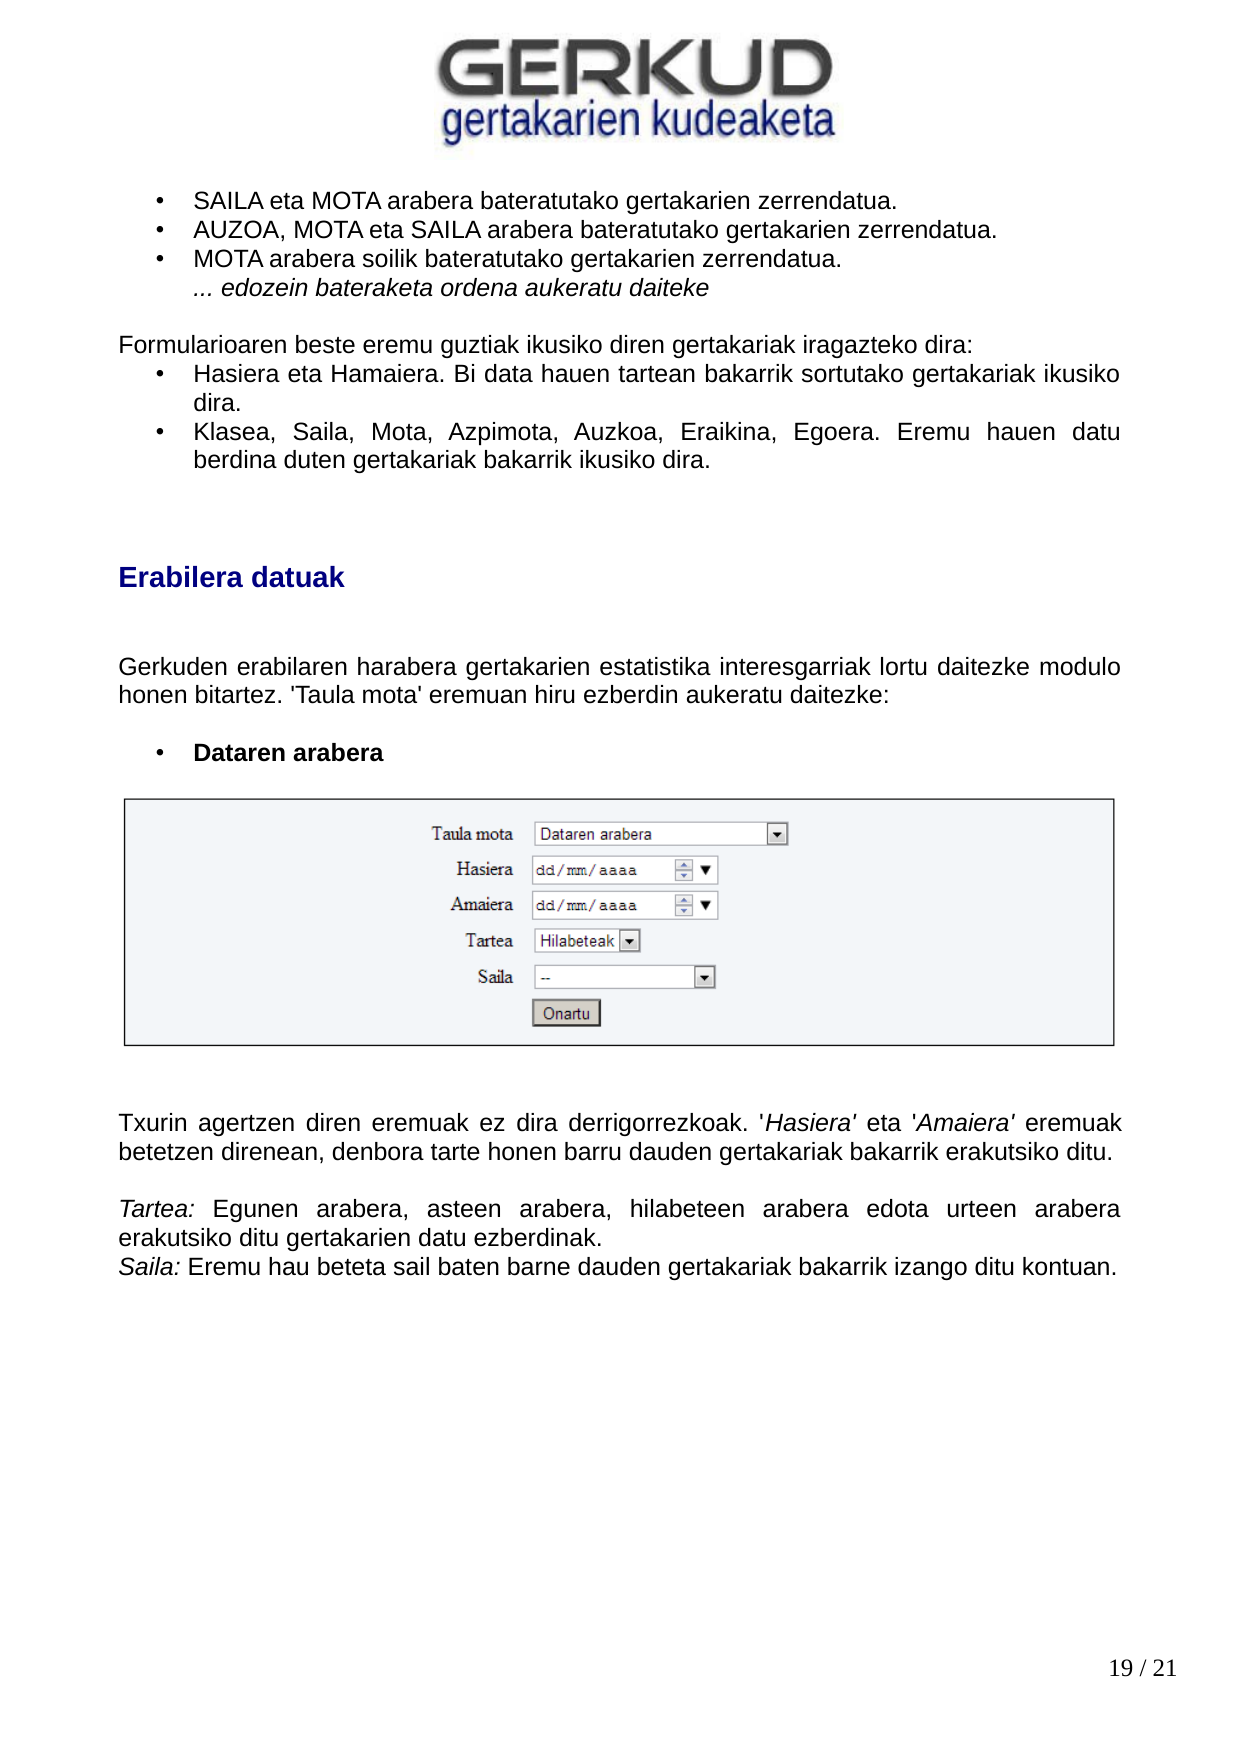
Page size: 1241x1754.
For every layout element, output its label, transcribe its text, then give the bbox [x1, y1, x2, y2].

list AUZOA, MOTA eta SAILA arabera bateratutako gertakarien zerrendatua. [156, 215, 1122, 244]
text Formularioaren beste eremu guztiak ikusiko diren gertakariak iragazteko dira: [118, 330, 1122, 359]
list Dataren arabera [156, 738, 1122, 767]
list Klasea, Saila, Mota, Azpimota, Auzkoa, Eraikina, Egoera. Eremu hauen datu berdina duten gertakariak bakarrik ikusiko dira. [156, 417, 1122, 474]
picture [118, 795, 1123, 1051]
list SAILA eta MOTA arabera bateratutako gertakarien zerrendatua. [156, 186, 1122, 215]
list Hasiera eta Hamaiera. Bi data hauen tartean bakarrik sortutako gertakariak ikusiko dira. [156, 359, 1122, 417]
text Saila: Eremu hau beteta sail baten barne dauden gertakariak bakarrik izango ditu kontuan. [118, 1252, 1122, 1281]
text Tartea: Egunen arabera, asteen arabera, hilabeteen arabera edota urteen arabera erakutsiko ditu gertakarien datu ezberdinak. [118, 1194, 1122, 1252]
picture [434, 23, 844, 160]
subtitle Erabilera datuak [118, 561, 1122, 594]
list ... edozein bateraketa ordena aukeratu daiteke [156, 273, 1122, 302]
text Gerkuden erabilaren harabera gertakarien estatistika interesgarriak lortu daitezke modulo honen bitartez. 'Taula mota' eremuan hiru ezberdin aukeratu daitezke: [118, 652, 1122, 709]
list MOTA arabera soilik bateratutako gertakarien zerrendatua. [156, 244, 1122, 273]
text Txurin agertzen diren eremuak ez dira derrigorrezkoak. 'Hasiera' eta 'Amaiera' eremuak betetzen direnean, denbora tarte honen barru dauden gertakariak bakarrik erakutsiko ditu. [118, 1108, 1122, 1166]
